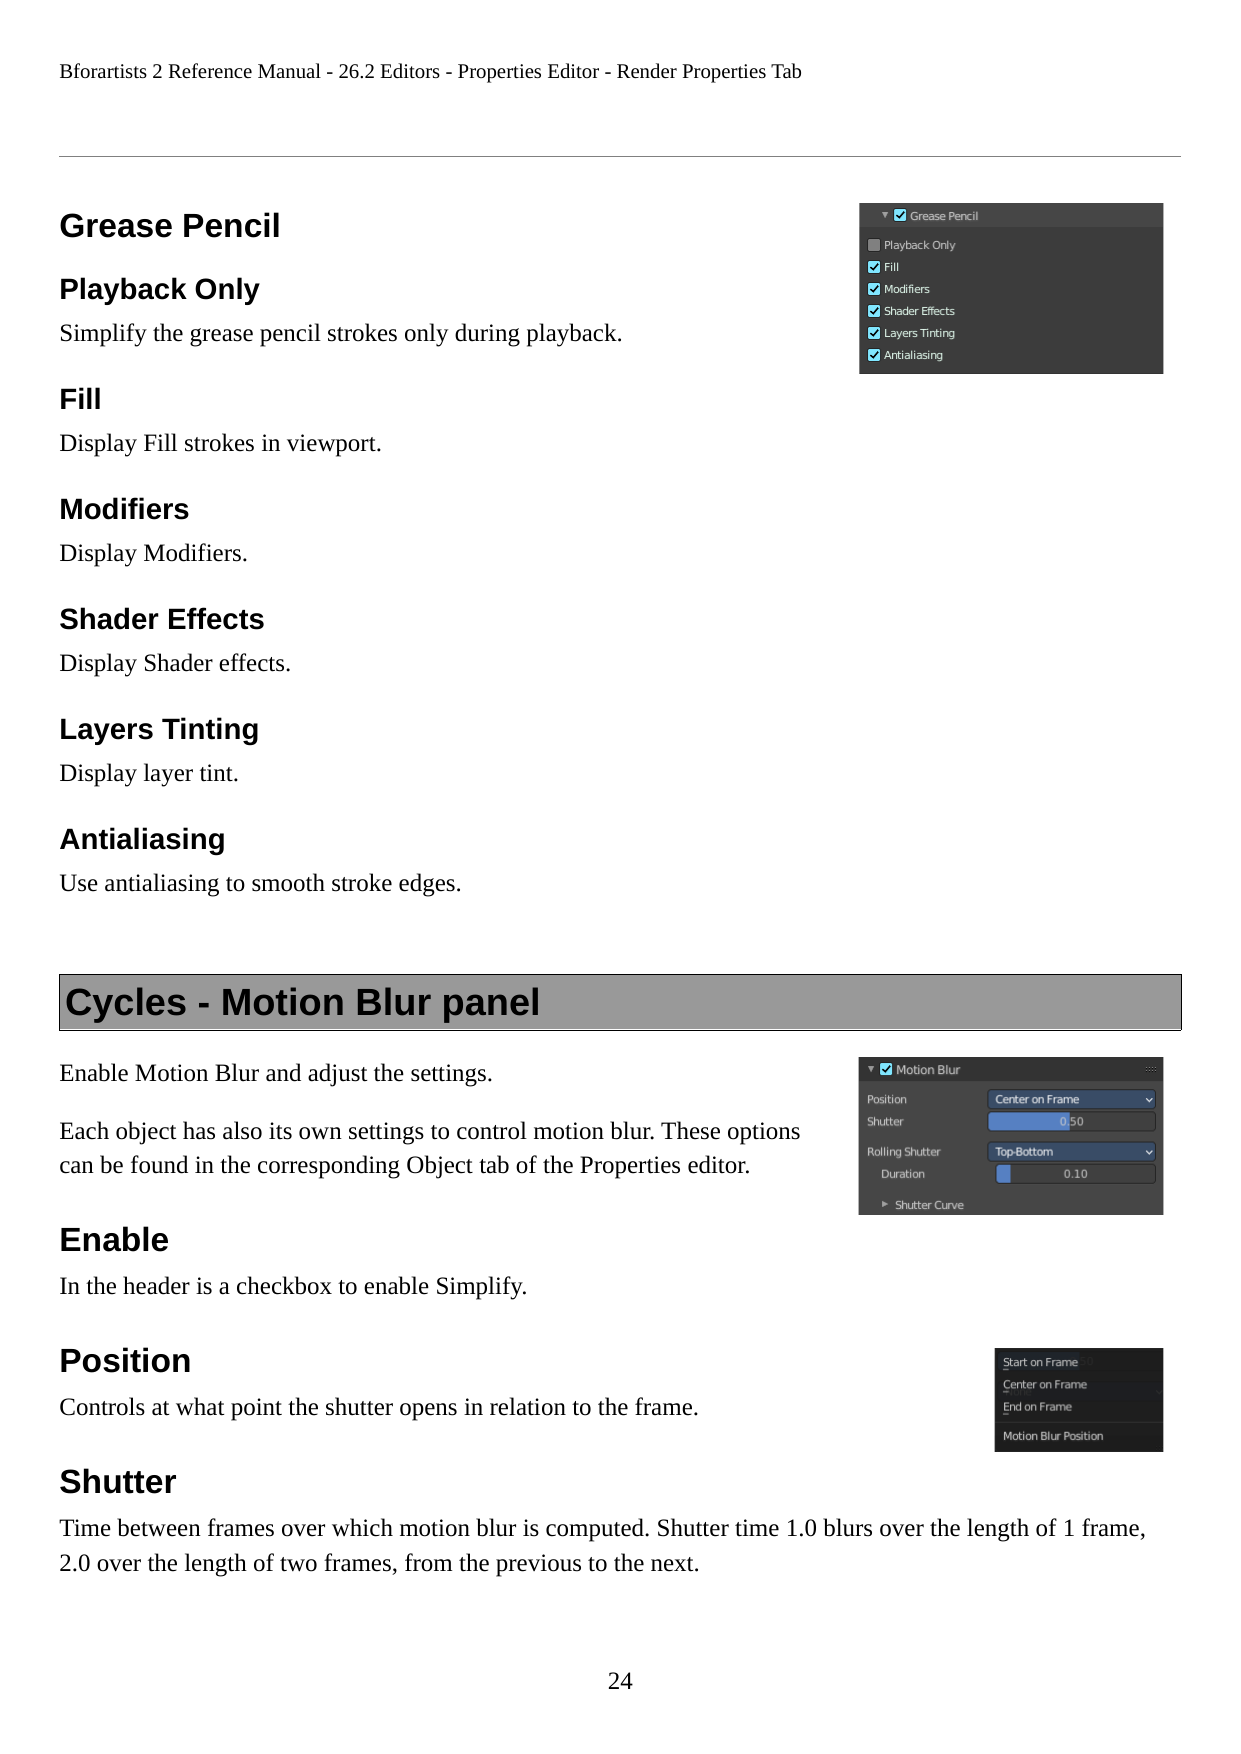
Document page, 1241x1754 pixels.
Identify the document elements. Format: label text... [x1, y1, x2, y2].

subtitle [1164, 272, 1181, 306]
text Controls at what point the shutter opens in relation to the frame. [59, 1392, 994, 1421]
text Use antialiasing to smooth stroke edges. [59, 868, 1181, 897]
text Simplify the grease pencil strokes only during playback. [59, 318, 859, 347]
subtitle Playback Only [59, 272, 859, 306]
subtitle [1164, 206, 1181, 245]
picture [858, 1057, 1164, 1215]
subtitle Enable [59, 1220, 1181, 1259]
subtitle Shader Effects [59, 602, 1181, 636]
subtitle Grease Pencil [59, 206, 859, 245]
text Display Modifiers. [59, 538, 1181, 567]
subtitle Position [59, 1341, 1181, 1380]
text Enable Motion Blur and adjust the settings. [59, 1058, 858, 1087]
subtitle Shutter [59, 1462, 1181, 1501]
subtitle Modifiers [59, 492, 1181, 526]
text Each object has also its own settings to control motion blur. These options can be found in the corresponding Object tab of the Properties editor. [59, 1116, 858, 1179]
subtitle Fill [59, 382, 1181, 416]
picture [859, 203, 1164, 374]
text Display Shader effects. [59, 648, 1181, 677]
text Time between frames over which motion blur is computed. Shutter time 1.0 blurs over the length of 1 frame, 2.0 over the length of two frames, from the previous to the next. [59, 1513, 1181, 1577]
table_header Cycles - Motion Blur panel [60, 975, 1181, 1029]
subtitle Antialiasing [59, 822, 1181, 855]
text In the header is a checkbox to enable Simplify. [59, 1271, 1181, 1300]
subtitle Layers Tinting [59, 712, 1181, 745]
text Display Fill strokes in viewport. [59, 428, 1181, 457]
picture [994, 1348, 1164, 1452]
text Display layer tint. [59, 758, 1181, 787]
